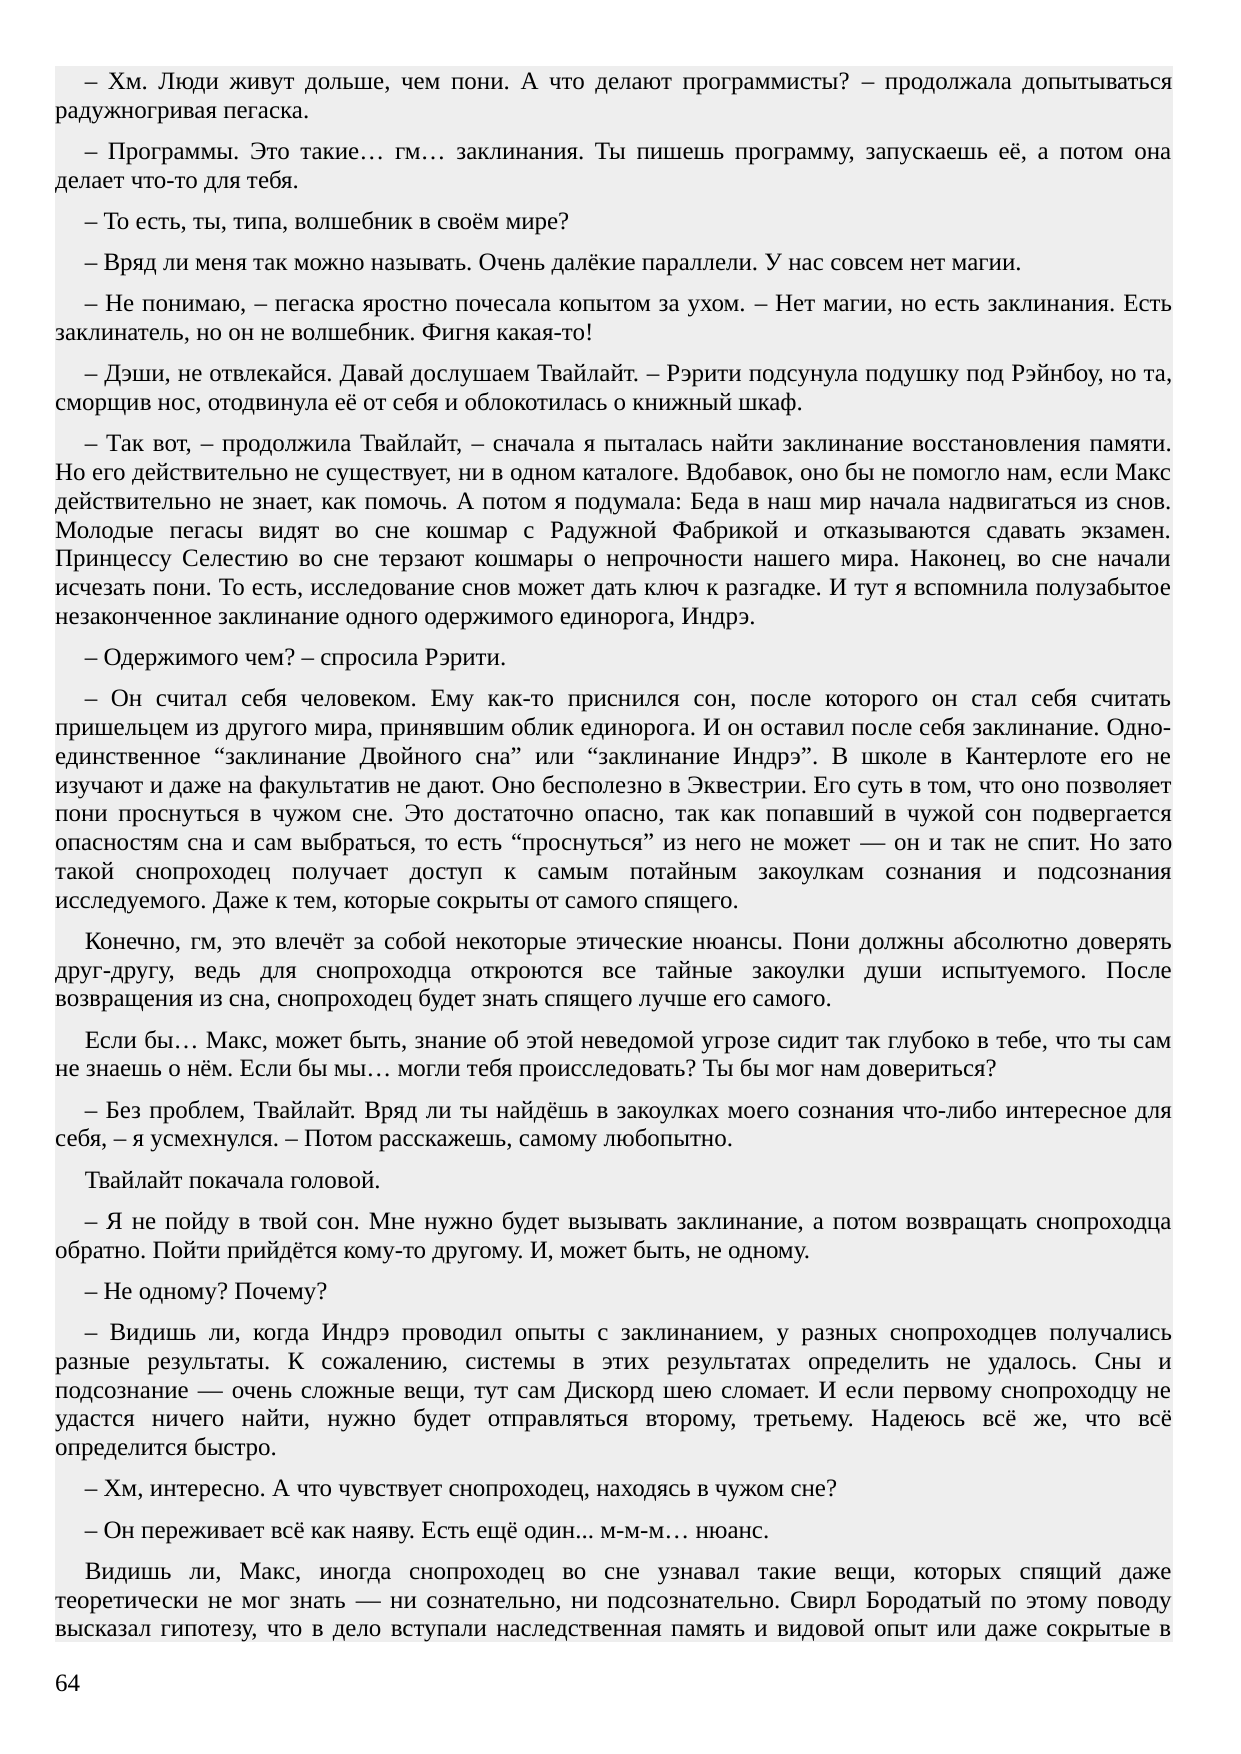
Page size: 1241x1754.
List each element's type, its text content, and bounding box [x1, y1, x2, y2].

text Конечно, гм, это влечёт за собой некоторые этические нюансы. Пони должны абсолютно доверять друг-другу, ведь для снопроходца откроются все тайные закоулки души испытуемого. После возвращения из сна, снопроходец будет знать спящего лучше его самого. [55, 926, 1173, 1012]
text – Программы. Это такие… гм… заклинания. Ты пишешь программу, запускаешь её, а потом она делает что-то для тебя. [55, 136, 1173, 193]
text – Он переживает всё как наяву. Есть ещё один... м-м-м… нюанс. [55, 1515, 1173, 1543]
text – Я не пойду в твой сон. Мне нужно будет вызывать заклинание, а потом возвращать снопроходца обратно. Пойти прийдётся кому-то другому. И, может быть, не одному. [55, 1206, 1173, 1263]
text – Не понимаю, – пегаска яростно почесала копытом за ухом. – Нет магии, но есть заклинания. Есть заклинатель, но он не волшебник. Фигня какая-то! [55, 288, 1173, 346]
text – Хм. Люди живут дольше, чем пони. А что делают программисты? – продолжала допытываться радужногривая пегаска. [55, 66, 1173, 123]
text – Так вот, – продолжила Твайлайт, – сначала я пыталась найти заклинание восстановления памяти. Но его действительно не существует, ни в одном каталоге. Вдобавок, оно бы не помогло нам, если Макс действительно не знает, как помочь. А потом я подумала: Беда в наш мир начала надвигаться из снов. Молодые пегасы видят во сне кошмар с Радужной Фабрикой и отказываются сдавать экзамен. Принцессу Селестию во сне терзают кошмары о непрочности нашего мира. Наконец, во сне начали исчезать пони. То есть, исследование снов может дать ключ к разгадке. И тут я вспомнила полузабытое незаконченное заклинание одного одержимого единорога, Индрэ. [55, 428, 1173, 630]
text – Хм, интересно. А что чувствует снопроходец, находясь в чужом сне? [55, 1473, 1173, 1502]
text – Не одному? Почему? [55, 1276, 1173, 1305]
text – Он считал себя человеком. Ему как-то приснился сон, после которого он стал себя считать пришельцем из другого мира, принявшим облик единорога. И он оставил после себя заклинание. Одно-единственное “заклинание Двойного сна” или “заклинание Индрэ”. В школе в Кантерлоте его не изучают и даже на факультатив не дают. Оно бесполезно в Эквестрии. Его суть в том, что оно позволяет пони проснуться в чужом сне. Это достаточно опасно, так как попавший в чужой сон подвергается опасностям сна и сам выбраться, то есть “проснуться” из него не может — он и так не спит. Но зато такой снопроходец получает доступ к самым потайным закоулкам сознания и подсознания исследуемого. Даже к тем, которые сокрыты от самого спящего. [55, 683, 1173, 913]
text – Видишь ли, когда Индрэ проводил опыты с заклинанием, у разных снопроходцев получались разные результаты. К сожалению, системы в этих результатах определить не удалось. Сны и подсознание — очень сложные вещи, тут сам Дискорд шею сломает. И если первому снопроходцу не удастся ничего найти, нужно будет отправляться второму, третьему. Надеюсь всё же, что всё определится быстро. [55, 1317, 1173, 1461]
text – Одержимого чем? – спросила Рэрити. [55, 642, 1173, 671]
text – То есть, ты, типа, волшебник в своём мире? [55, 206, 1173, 235]
text – Дэши, не отвлекайся. Давай дослушаем Твайлайт. – Рэрити подсунула подушку под Рэйнбоу, но та, сморщив нос, отодвинула её от себя и облокотилась о книжный шкаф. [55, 358, 1173, 416]
text – Без проблем, Твайлайт. Вряд ли ты найдёшь в закоулках моего сознания что-либо интересное для себя, – я усмехнулся. – Потом расскажешь, самому любопытно. [55, 1095, 1173, 1152]
text Видишь ли, Макс, иногда снопроходец во сне узнавал такие вещи, которых спящий даже теоретически не мог знать — ни сознательно, ни подсознательно. Свирл Бородатый по этому поводу высказал гипотезу, что в дело вступали наследственная память и видовой опыт или даже сокрытые в [55, 1556, 1173, 1642]
text Если бы… Макс, может быть, знание об этой неведомой угрозе сидит так глубоко в тебе, что ты сам не знаешь о нём. Если бы мы… могли тебя происследовать? Ты бы мог нам довериться? [55, 1025, 1173, 1082]
text – Вряд ли меня так можно называть. Очень далёкие параллели. У нас совсем нет магии. [55, 247, 1173, 276]
text Твайлайт покачала головой. [55, 1165, 1173, 1193]
